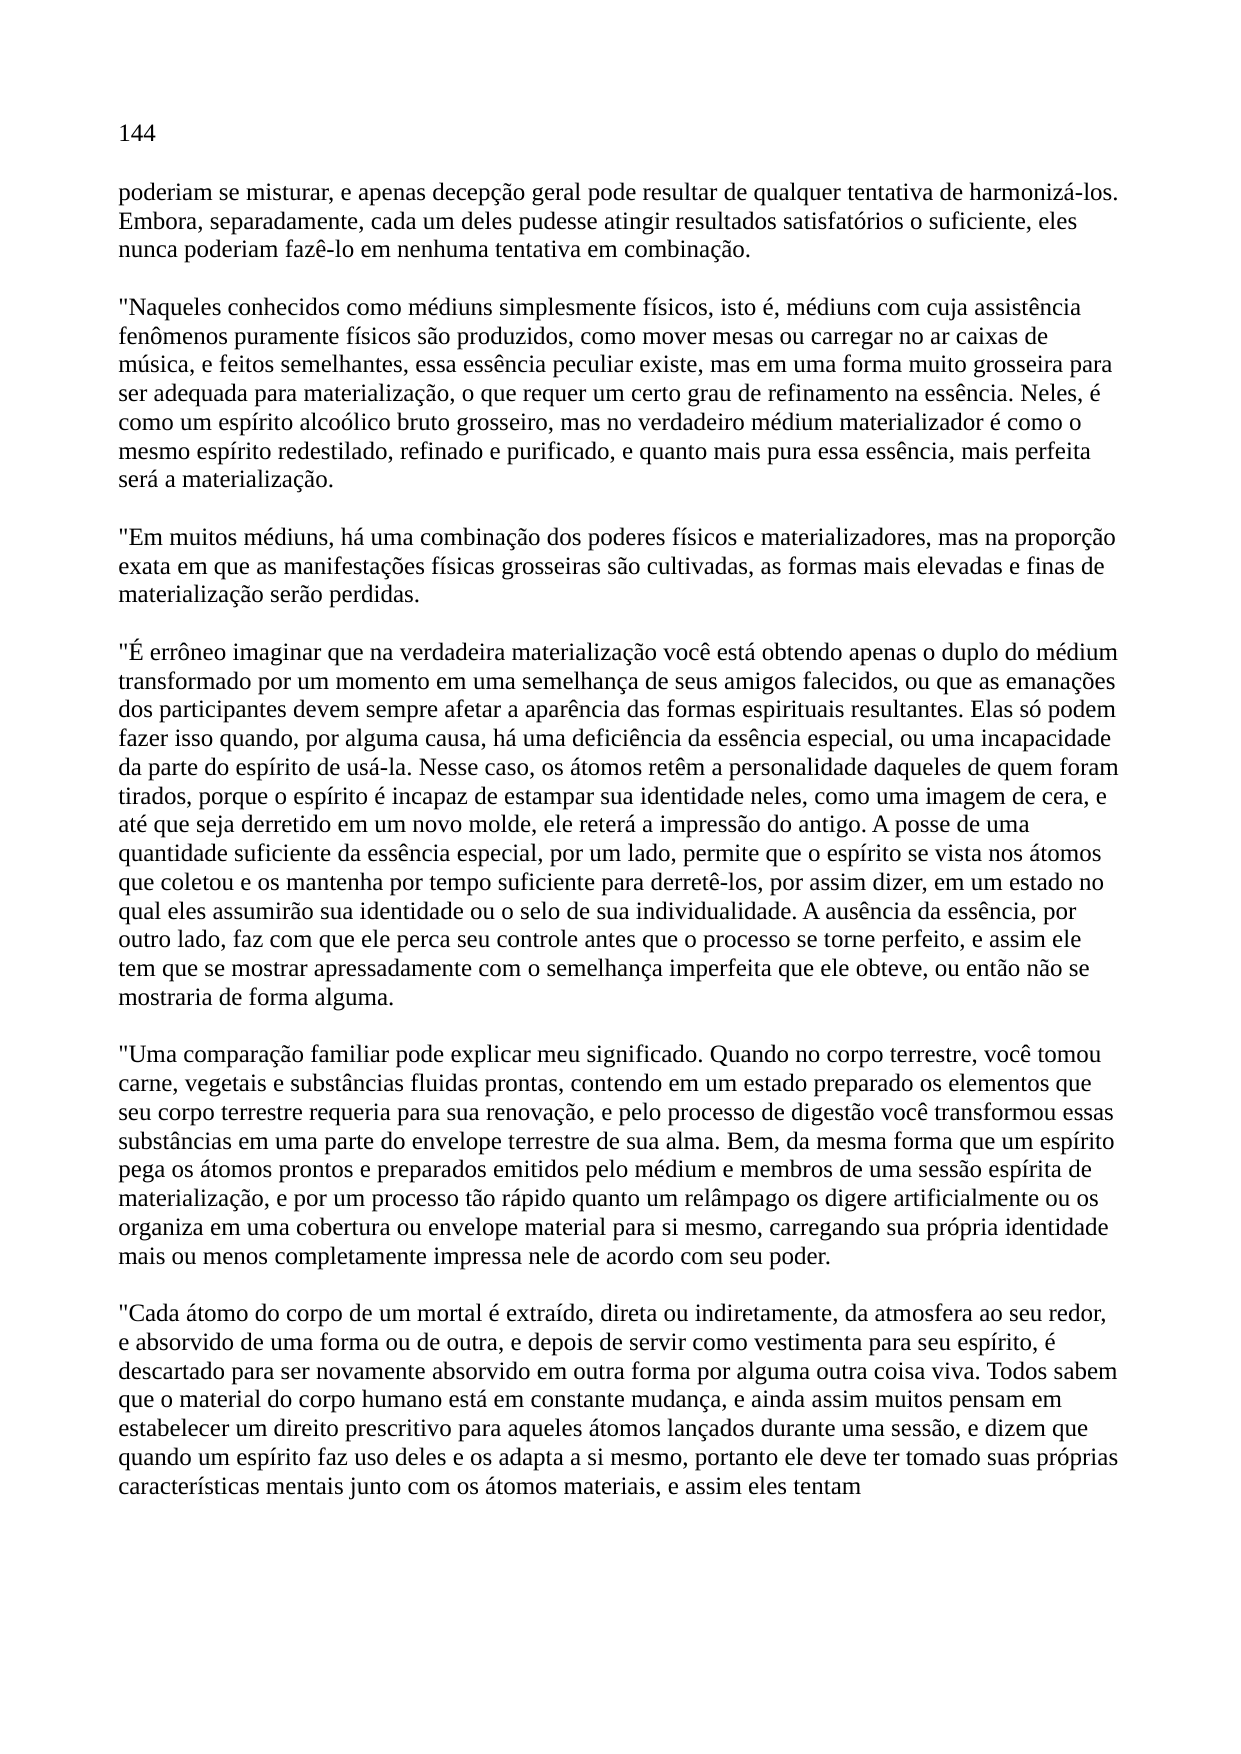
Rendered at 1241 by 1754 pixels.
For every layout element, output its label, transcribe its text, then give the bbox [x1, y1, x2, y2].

text poderiam se misturar, e apenas decepção geral pode resultar de qualquer tentativa de harmonizá-los. Embora, separadamente, cada um deles pudesse atingir resultados satisfatórios o suficiente, eles nunca poderiam fazê-lo em nenhuma tentativa em combinação. [118, 177, 1122, 263]
text "Em muitos médiuns, há uma combinação dos poderes físicos e materializadores, mas na proporção exata em que as manifestações físicas grosseiras são cultivadas, as formas mais elevadas e finas de materialização serão perdidas. [118, 522, 1122, 608]
text "Uma comparação familiar pode explicar meu significado. Quando no corpo terrestre, você tomou carne, vegetais e substâncias fluidas prontas, contendo em um estado preparado os elementos que seu corpo terrestre requeria para sua renovação, e pelo processo de digestão você transformou essas substâncias em uma parte do envelope terrestre de sua alma. Bem, da mesma forma que um espírito pega os átomos prontos e preparados emitidos pelo médium e membros de uma sessão espírita de materialização, e por um processo tão rápido quanto um relâmpago os digere artificialmente ou os organiza em uma cobertura ou envelope material para si mesmo, carregando sua própria identidade mais ou menos completamente impressa nele de acordo com seu poder. [118, 1039, 1122, 1269]
text "Cada átomo do corpo de um mortal é extraído, direta ou indiretamente, da atmosfera ao seu redor, e absorvido de uma forma ou de outra, e depois de servir como vestimenta para seu espírito, é descartado para ser novamente absorvido em outra forma por alguma outra coisa viva. Todos sabem que o material do corpo humano está em constante mudança, e ainda assim muitos pensam em estabelecer um direito prescritivo para aqueles átomos lançados durante uma sessão, e dizem que quando um espírito faz uso deles e os adapta a si mesmo, portanto ele deve ter tomado suas próprias características mentais junto com os átomos materiais, e assim eles tentam [118, 1298, 1122, 1499]
text "Naqueles conhecidos como médiuns simplesmente físicos, isto é, médiuns com cuja assistência fenômenos puramente físicos são produzidos, como mover mesas ou carregar no ar caixas de música, e feitos semelhantes, essa essência peculiar existe, mas em uma forma muito grosseira para ser adequada para materialização, o que requer um certo grau de refinamento na essência. Neles, é como um espírito alcoólico bruto grosseiro, mas no verdadeiro médium materializador é como o mesmo espírito redestilado, refinado e purificado, e quanto mais pura essa essência, mais perfeita será a materialização. [118, 292, 1122, 493]
text "É errôneo imaginar que na verdadeira materialização você está obtendo apenas o duplo do médium transformado por um momento em uma semelhança de seus amigos falecidos, ou que as emanações dos participantes devem sempre afetar a aparência das formas espirituais resultantes. Elas só podem fazer isso quando, por alguma causa, há uma deficiência da essência especial, ou uma incapacidade da parte do espírito de usá-la. Nesse caso, os átomos retêm a personalidade daqueles de quem foram tirados, porque o espírito é incapaz de estampar sua identidade neles, como uma imagem de cera, e até que seja derretido em um novo molde, ele reterá a impressão do antigo. A posse de uma quantidade suficiente da essência especial, por um lado, permite que o espírito se vista nos átomos que coletou e os mantenha por tempo suficiente para derretê-los, por assim dizer, em um estado no qual eles assumirão sua identidade ou o selo de sua individualidade. A ausência da essência, por outro lado, faz com que ele perca seu controle antes que o processo se torne perfeito, e assim ele tem que se mostrar apressadamente com o semelhança imperfeita que ele obteve, ou então não se mostraria de forma alguma. [118, 637, 1122, 1011]
